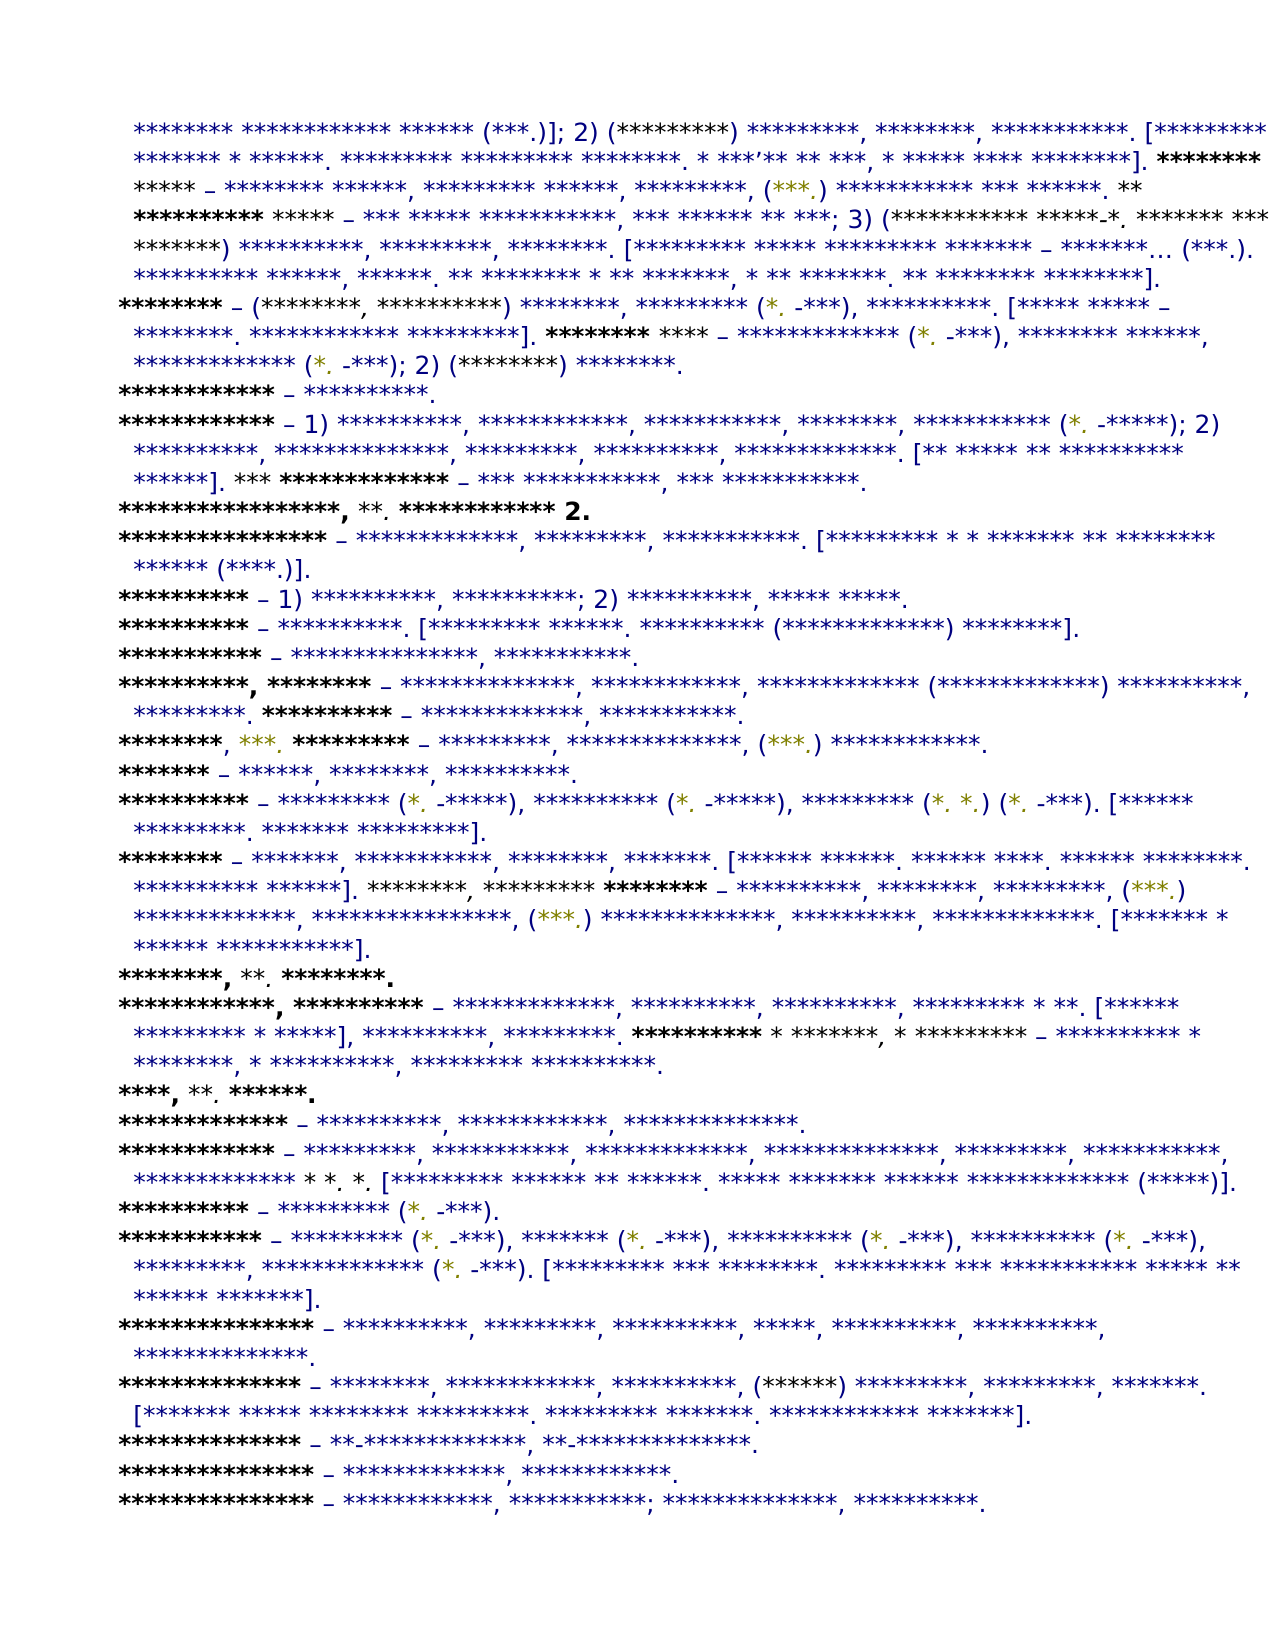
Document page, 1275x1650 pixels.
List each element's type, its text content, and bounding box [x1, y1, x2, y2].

text ************ – 1) **********, ************, ***********, ********, *********** (*. -*****); 2) **********, **************, *********, **********, *************. [** ***** ** ********** ******]. *** ************* – *** ***********, *** ***********. [118, 410, 1275, 497]
text ********, **. ********. [118, 964, 1275, 993]
text ******** – *******, ***********, ********, *******. [****** ******. ****** ****. ****** ********. ********** ******]. ********, ********* ******** – **********, ********, *********, (***.) *************, ****************, (***.) **************, **********, *************. [******* * ****** ***********]. [118, 847, 1275, 964]
text ****, **. ******. [118, 1081, 1275, 1110]
text *********** – ********* (*. -***), ******* (*. -***), ********** (*. -***), ********** (*. -***), *********, ************* (*. -***). [********* *** ********. ********* *** *********** ***** ** ****** *******]. [118, 1226, 1275, 1314]
text *************** – *************, ************. [118, 1460, 1275, 1489]
text **************** – *************, *********, ***********. [********* * * ******* ** ******** ****** (****.)]. [118, 526, 1275, 585]
text *********** – ***************, ***********. [118, 643, 1275, 672]
text ******** – (********, **********) ********, ********* (*. -***), **********. [***** ***** – ********. ************ *********]. ******** **** – ************* (*. -***), ******** ******, ************* (*. -***); 2) (********) ********. [118, 293, 1275, 381]
text *************** – ************, ***********; **************, **********. [118, 1489, 1275, 1518]
text ********, ***. ********* – *********, **************, (***.) ************. [118, 731, 1275, 760]
text ************** – ********, ************, **********, (******) *********, *********, *******. [******* ***** ******** *********. ********* *******. ************ *******]. [118, 1372, 1275, 1431]
text ********** – ********* (*. -*****), ********** (*. -*****), ********* (*. *.) (*. -***). [****** *********. ******* *********]. [118, 789, 1275, 847]
text ********** – ********* (*. -***). [118, 1197, 1275, 1226]
text ******* – ******, ********, **********. [118, 760, 1275, 789]
text ********** – 1) **********, **********; 2) **********, ***** *****. [118, 585, 1275, 614]
text **********, ******** – **************, ************, ************* (*************) **********, *********. ********** – *************, ***********. [118, 672, 1275, 731]
text ************ – **********. [118, 381, 1275, 410]
text *************** – **********, *********, **********, *****, **********, **********, **************. [118, 1314, 1275, 1372]
text ************* – **********, ************, **************. [118, 1110, 1275, 1139]
text ********** – **********. [********* ******. ********** (*************) ********]. [118, 614, 1275, 643]
text ************** – **-*************, **-**************. [118, 1431, 1275, 1460]
text ************, ********** – *************, **********, **********, ********* * **. [****** ********* * *****], **********, *********. ********** * *******, * ********* – ********** * ********, * **********, ********* **********. [118, 993, 1275, 1081]
text ******** ************ ****** (***.)]; 2) (*********) *********, ********, ***********. [********* ******* * ******. ********* ********* ********. * ***’** ** ***, * ***** **** ********]. ******** ***** – ******** ******, ********* ******, *********, (***.) *********** *** ******. ** ********** ***** – *** ***** ***********, *** ****** ** ***; 3) (*********** *****-*. ******* *** *******) **********, *********, ********. [********* ***** ********* ******* – *******… (***.). ********** ******, ******. ** ******** * ** *******, * ** *******. ** ******** ********]. [118, 118, 1275, 293]
text *****************, **. ************ 2. [118, 497, 1275, 526]
text ************ – *********, ***********, *************, **************, *********, ***********, ************* * *. *. [********* ****** ** ******. ***** ******* ****** ************* (*****)]. [118, 1139, 1275, 1197]
